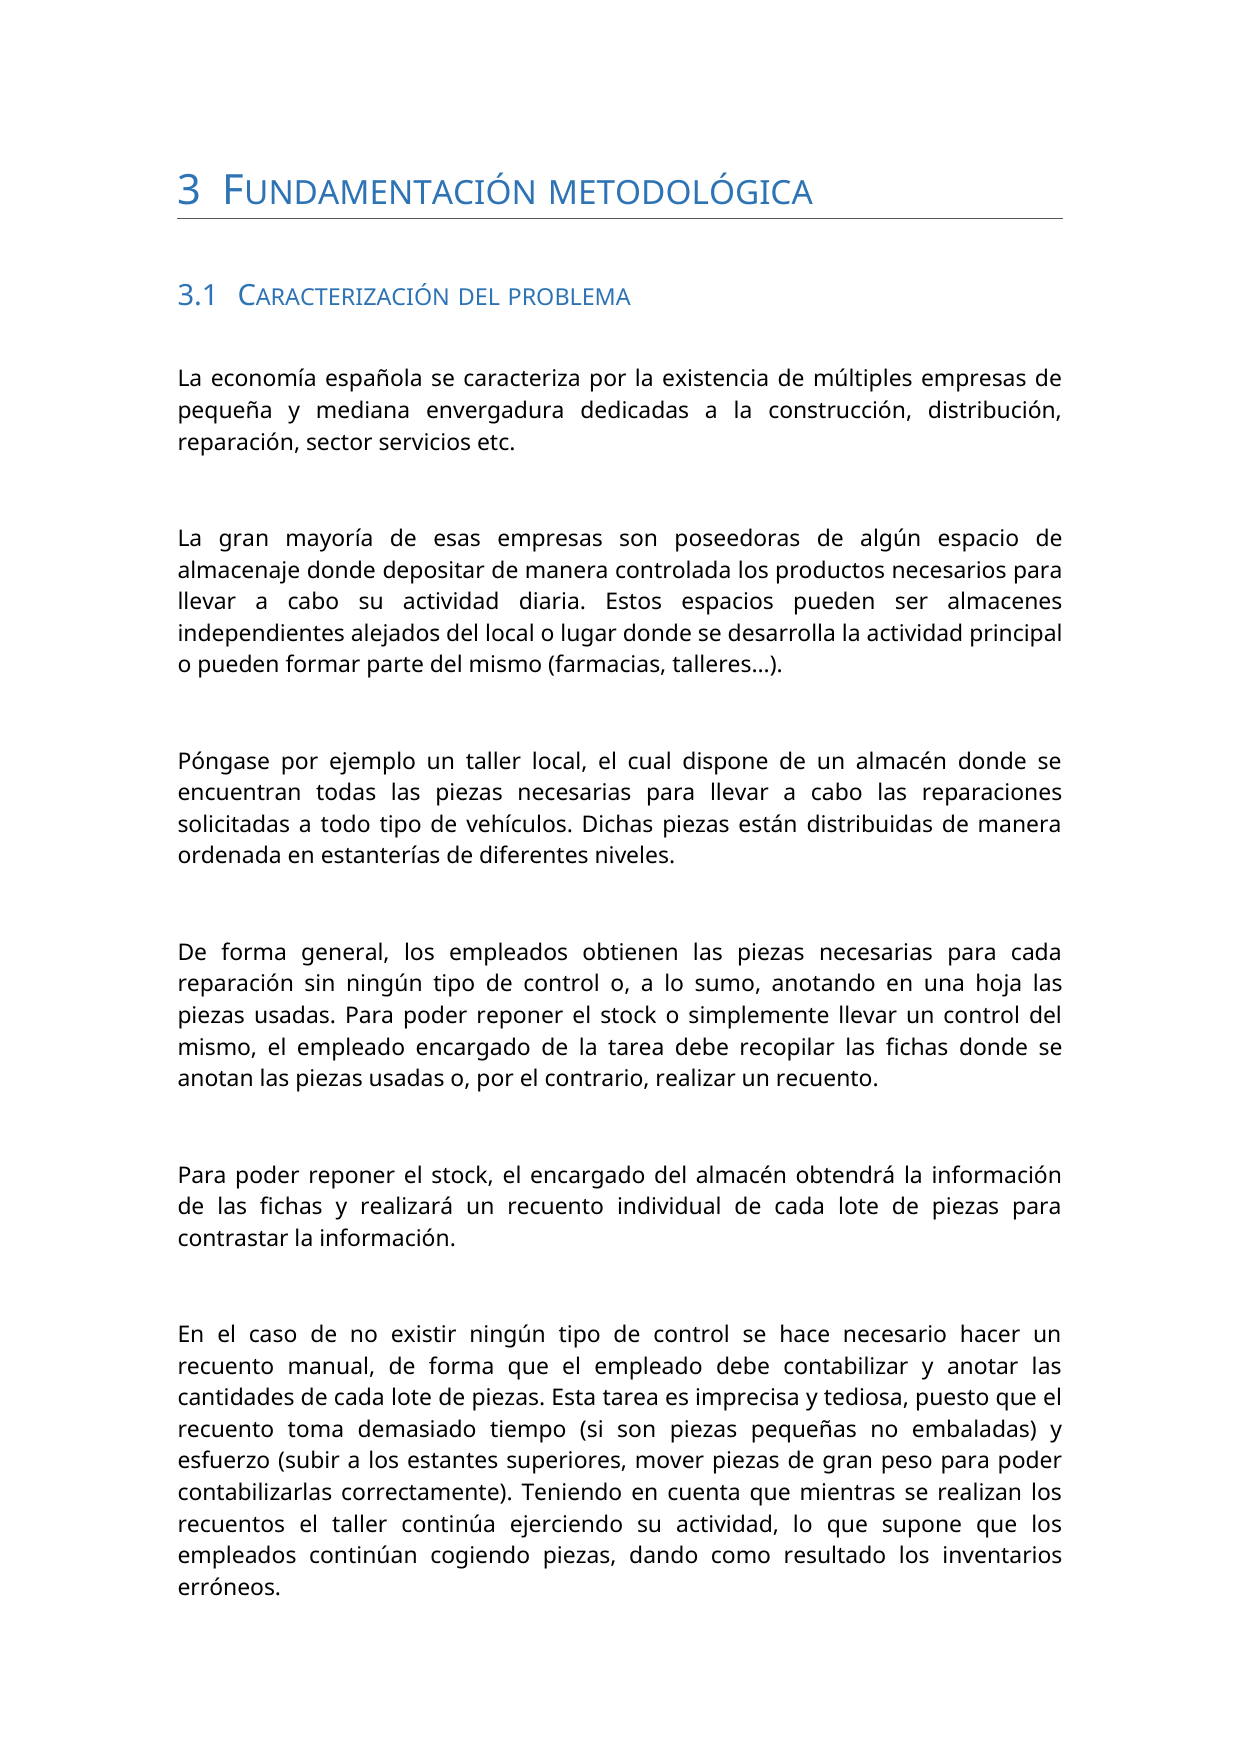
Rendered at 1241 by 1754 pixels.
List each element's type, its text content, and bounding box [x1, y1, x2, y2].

subtitle Fundamentación metodológica [177, 159, 1063, 218]
text La economía española se caracteriza por la existencia de múltiples empresas de pequeña y mediana envergadura dedicadas a la construcción, distribución, reparación, sector servicios etc. [177, 362, 1063, 457]
text En el caso de no existir ningún tipo de control se hace necesario hacer un recuento manual, de forma que el empleado debe contabilizar y anotar las cantidades de cada lote de piezas. Esta tarea es imprecisa y tediosa, puesto que el recuento toma demasiado tiempo (si son piezas pequeñas no embaladas) y esfuerzo (subir a los estantes superiores, mover piezas de gran peso para poder contabilizarlas correctamente). Teniendo en cuenta que mientras se realizan los recuentos el taller continúa ejerciendo su actividad, lo que supone que los empleados continúan cogiendo piezas, dando como resultado los inventarios erróneos. [177, 1318, 1063, 1602]
text La gran mayoría de esas empresas son poseedoras de algún espacio de almacenaje donde depositar de manera controlada los productos necesarios para llevar a cabo su actividad diaria. Estos espacios pueden ser almacenes independientes alejados del local o lugar donde se desarrolla la actividad principal o pueden formar parte del mismo (farmacias, talleres…). [177, 522, 1063, 679]
text De forma general, los empleados obtienen las piezas necesarias para cada reparación sin ningún tipo de control o, a lo sumo, anotando en una hoja las piezas usadas. Para poder reponer el stock o simplemente llevar un control del mismo, el empleado encargado de la tarea debe recopilar las fichas donde se anotan las piezas usadas o, por el contrario, realizar un recuento. [177, 936, 1063, 1093]
text Póngase por ejemplo un taller local, el cual dispone de un almacén donde se encuentran todas las piezas necesarias para llevar a cabo las reparaciones solicitadas a todo tipo de vehículos. Dichas piezas están distribuidas de manera ordenada en estanterías de diferentes niveles. [177, 745, 1063, 871]
subtitle Caracterización del problema [177, 274, 1063, 314]
text Para poder reponer el stock, el encargado del almacén obtendrá la información de las fichas y realizará un recuento individual de cada lote de piezas para contrastar la información. [177, 1158, 1063, 1253]
